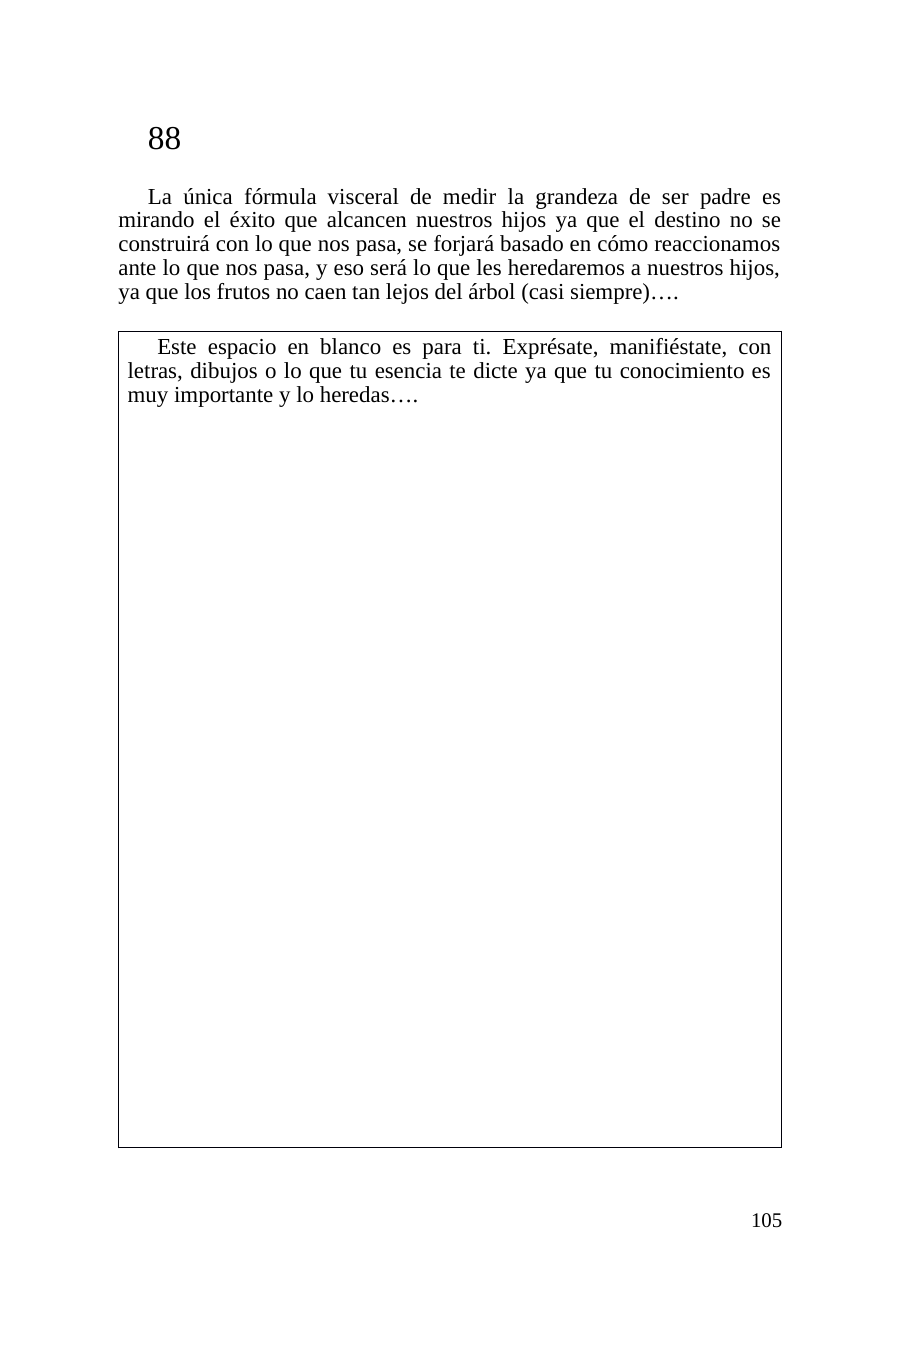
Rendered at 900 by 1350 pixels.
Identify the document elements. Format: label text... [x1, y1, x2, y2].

text 88 [118, 118, 782, 156]
text Este espacio en blanco es para ti. Exprésate, manifiéstate, con letras, dibujos o lo que tu esencia te dicte ya que tu conocimiento es muy importante y lo heredas…. [119, 332, 781, 407]
text La única fórmula visceral de medir la grandeza de ser padre es mirando el éxito que alcancen nuestros hijos ya que el destino no se construirá con lo que nos pasa, se forjará basado en cómo reaccionamos ante lo que nos pasa, y eso será lo que les heredaremos a nuestros hijos, ya que los frutos no caen tan lejos del árbol (casi siempre)…. [118, 183, 782, 304]
